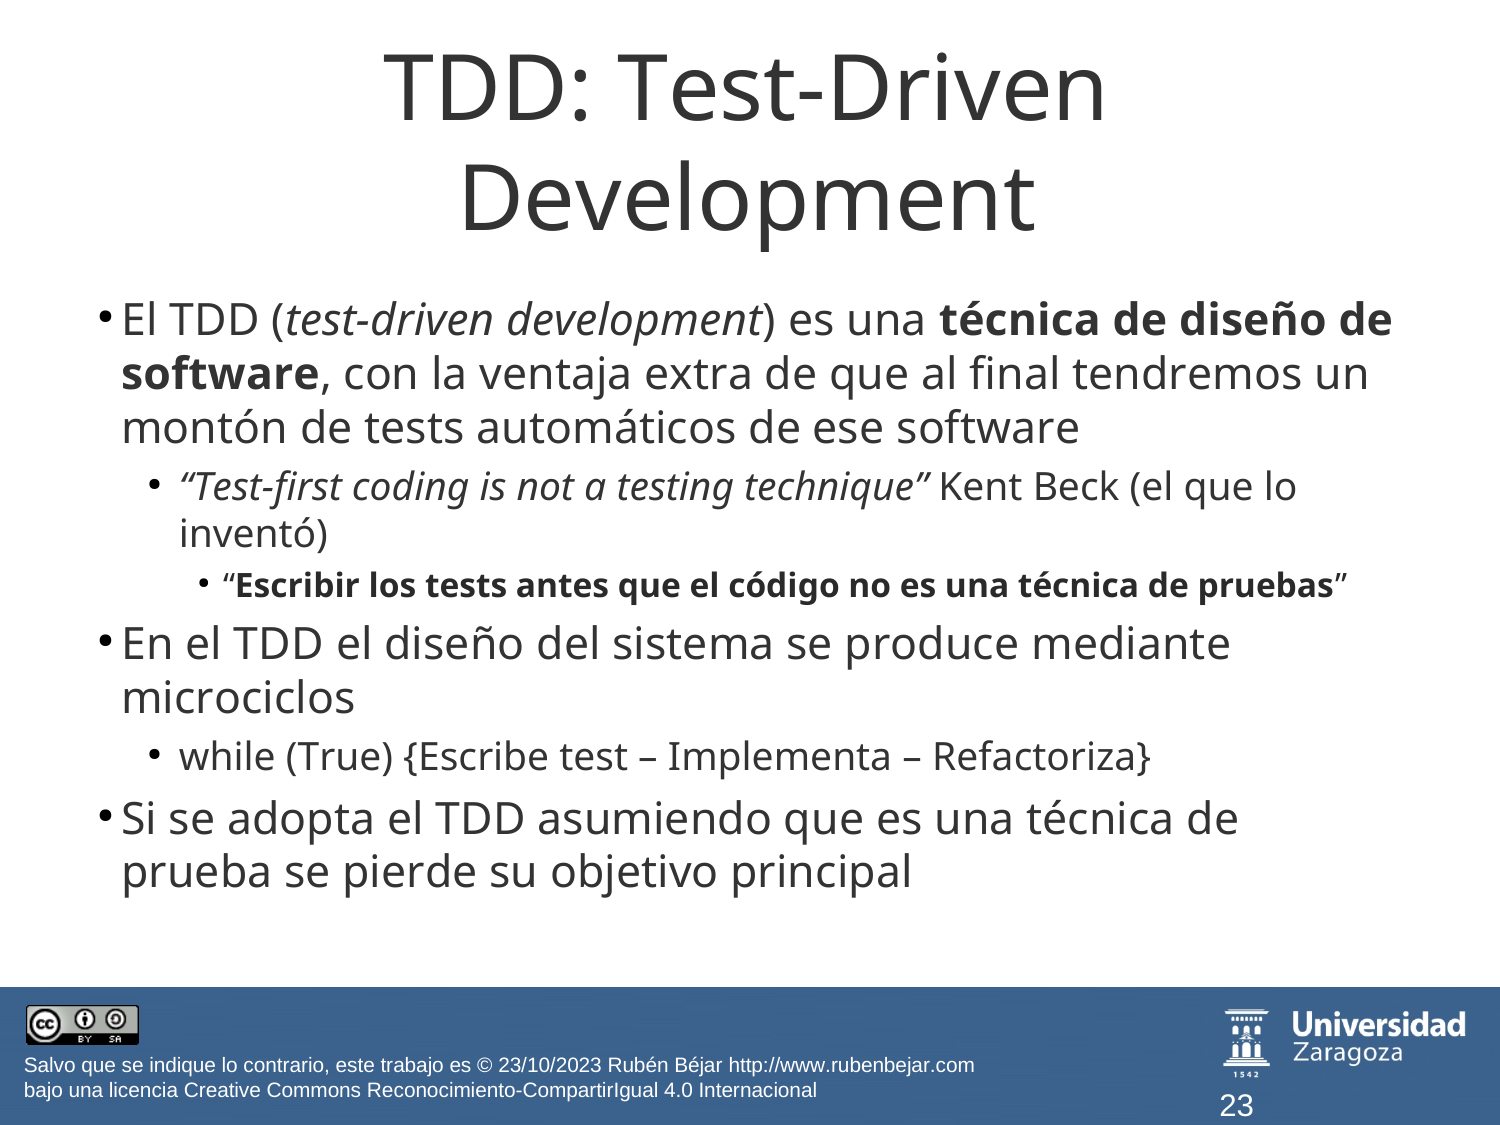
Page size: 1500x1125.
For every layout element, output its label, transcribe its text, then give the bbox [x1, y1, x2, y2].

title TDD: Test-Driven Development [74, 20, 1420, 257]
list El TDD (test-driven development) es una técnica de diseño de software, con la ventaja extra de que al final tendremos un montón de tests automáticos de ese software “Test-first coding is not a testing technique” Kent Beck (el que lo inventó) “Escribir los tests antes que el código no es una técnica de pruebas” En el TDD el diseño del sistema se produce mediante microciclos while (True) {Escribe test – Implementa – Refactoriza} Si se adopta el TDD asumiendo que es una técnica de prueba se pierde su objetivo principal [82, 283, 1418, 957]
picture [0, 987, 1500, 1125]
